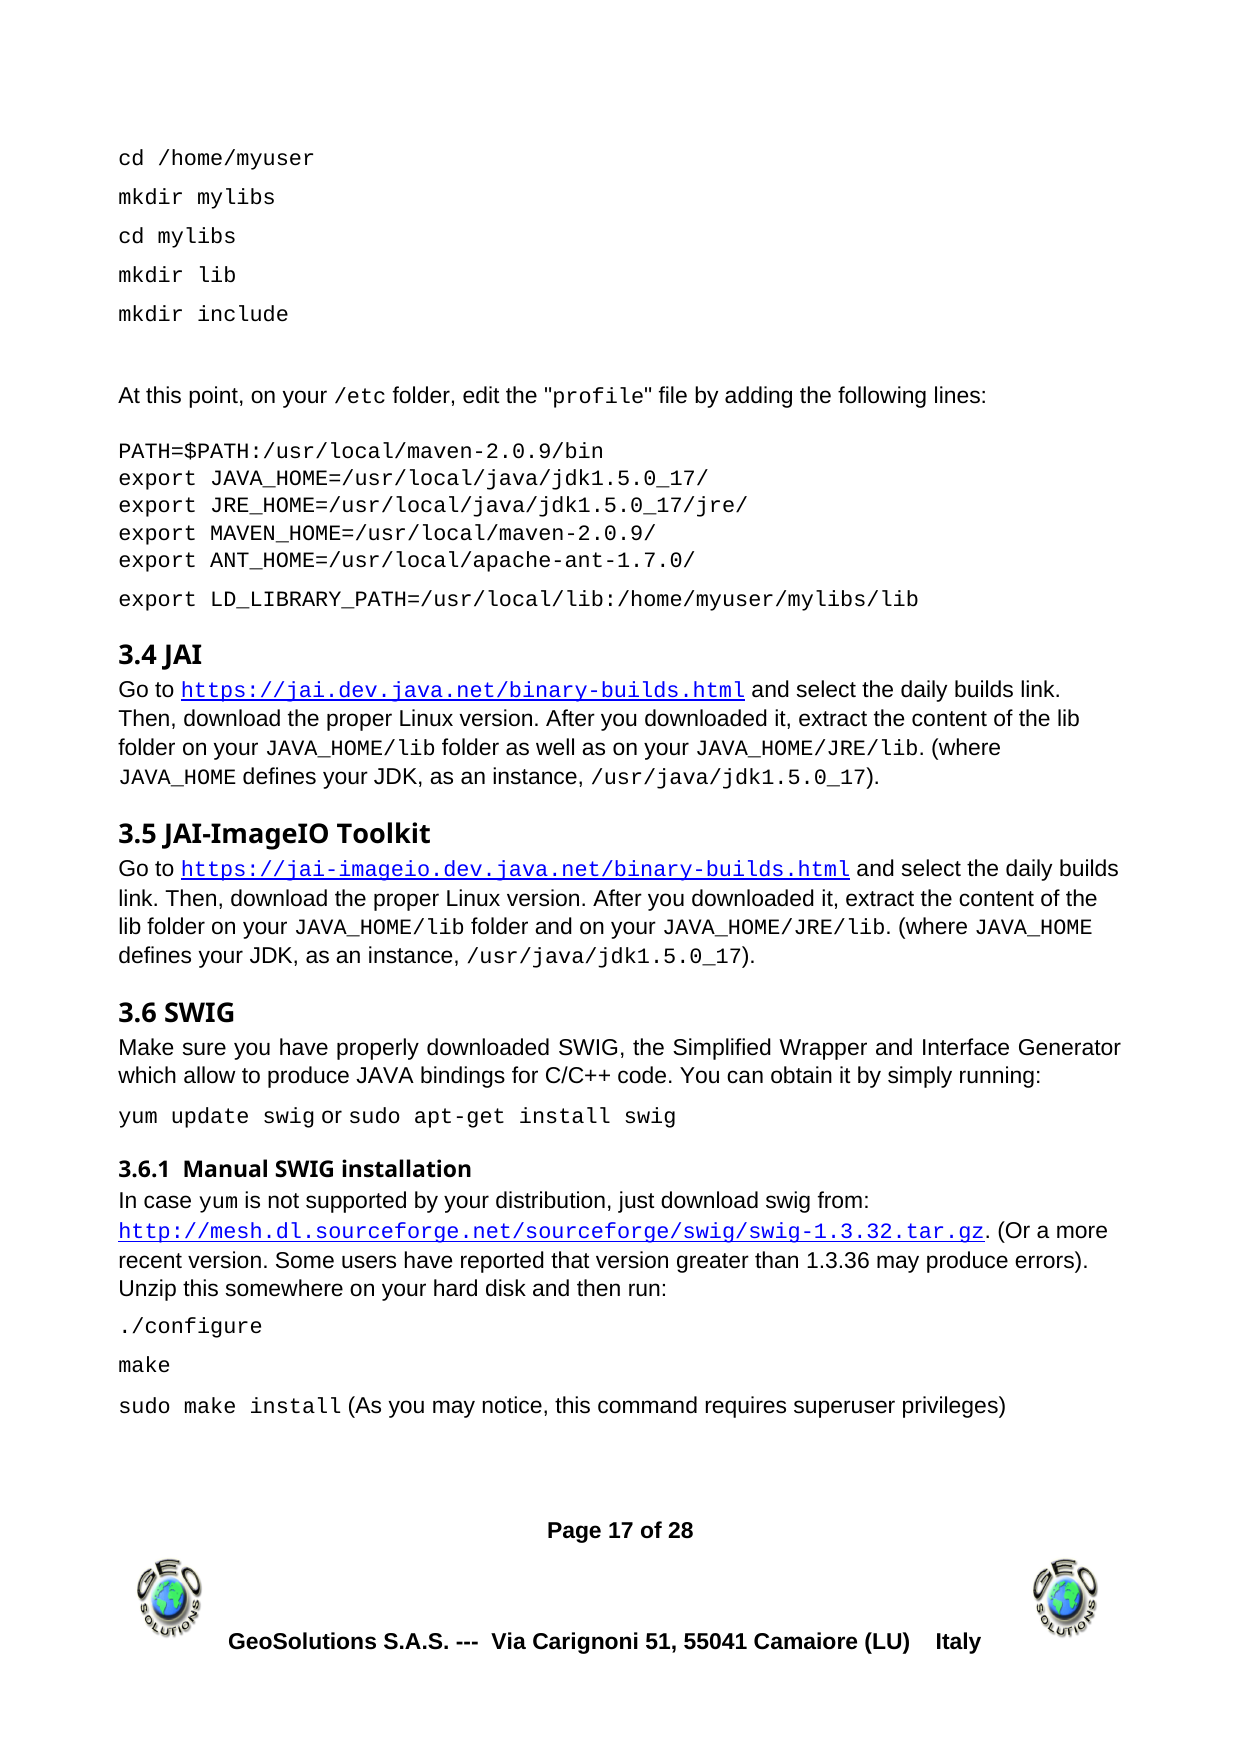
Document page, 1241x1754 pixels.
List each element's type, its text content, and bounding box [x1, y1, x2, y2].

text mkdir include [118, 303, 1122, 328]
subtitle Manual SWIG installation [118, 1153, 1122, 1184]
text Go to https://jai-imageio.dev.java.net/binary-builds.html and select the daily builds link. Then, download the proper Linux version. After you downloaded it, extract the content of the lib folder on your JAVA_HOME/lib folder and on your JAVA_HOME/JRE/lib. (where JAVA_HOME defines your JDK, as an instance, /usr/java/jdk1.5.0_17). [118, 855, 1122, 970]
text yum update swig or sudo apt-get install swig [118, 1102, 1122, 1130]
text Go to https://jai.dev.java.net/binary-builds.html and select the daily builds link. Then, download the proper Linux version. After you downloaded it, extract the content of the lib folder on your JAVA_HOME/lib folder as well as on your JAVA_HOME/JRE/lib. (where JAVA_HOME defines your JDK, as an instance, /usr/java/jdk1.5.0_17). [118, 676, 1122, 791]
subtitle JAI-ImageIO Toolkit [118, 815, 1122, 852]
text mkdir mylibs [118, 187, 1122, 211]
text sudo make install (As you may notice, this command requires superuser privileges) [118, 1393, 1122, 1421]
text Make sure you have properly downloaded SWIG, the Simplified Wrapper and Interface Generator which allow to produce JAVA bindings for C/C++ code. You can obtain it by simply running: [118, 1034, 1122, 1088]
text mkdir lib [118, 264, 1122, 289]
text In case yum is not supported by your distribution, just download swig from: http://mesh.dl.sourceforge.net/sourceforge/swig/swig-1.3.32.tar.gz. (Or a more recent version. Some users have reported that version greater than 1.3.36 may produce errors). Unzip this somewhere on your hard disk and then run: [118, 1188, 1122, 1301]
text ./configure [118, 1315, 1122, 1340]
text At this point, on your /etc folder, edit the "profile" file by adding the following lines: PATH=$PATH:/usr/local/maven-2.0.9/bin export JAVA_HOME=/usr/local/java/jdk1.5.0_17/ export JRE_HOME=/usr/local/java/jdk1.5.0_17/jre/ export MAVEN_HOME=/usr/local/maven-2.0.9/ export ANT_HOME=/usr/local/apache-ant-1.7.0/ [118, 382, 1122, 574]
text cd /home/myuser [118, 148, 1122, 172]
subtitle SWIG [118, 994, 1122, 1031]
text cd mylibs [118, 226, 1122, 250]
text export LD_LIBRARY_PATH=/usr/local/lib:/home/myuser/mylibs/lib [118, 588, 1122, 613]
subtitle JAI [118, 636, 1122, 673]
picture [134, 1552, 205, 1641]
picture [1030, 1552, 1101, 1641]
text make [118, 1354, 1122, 1379]
